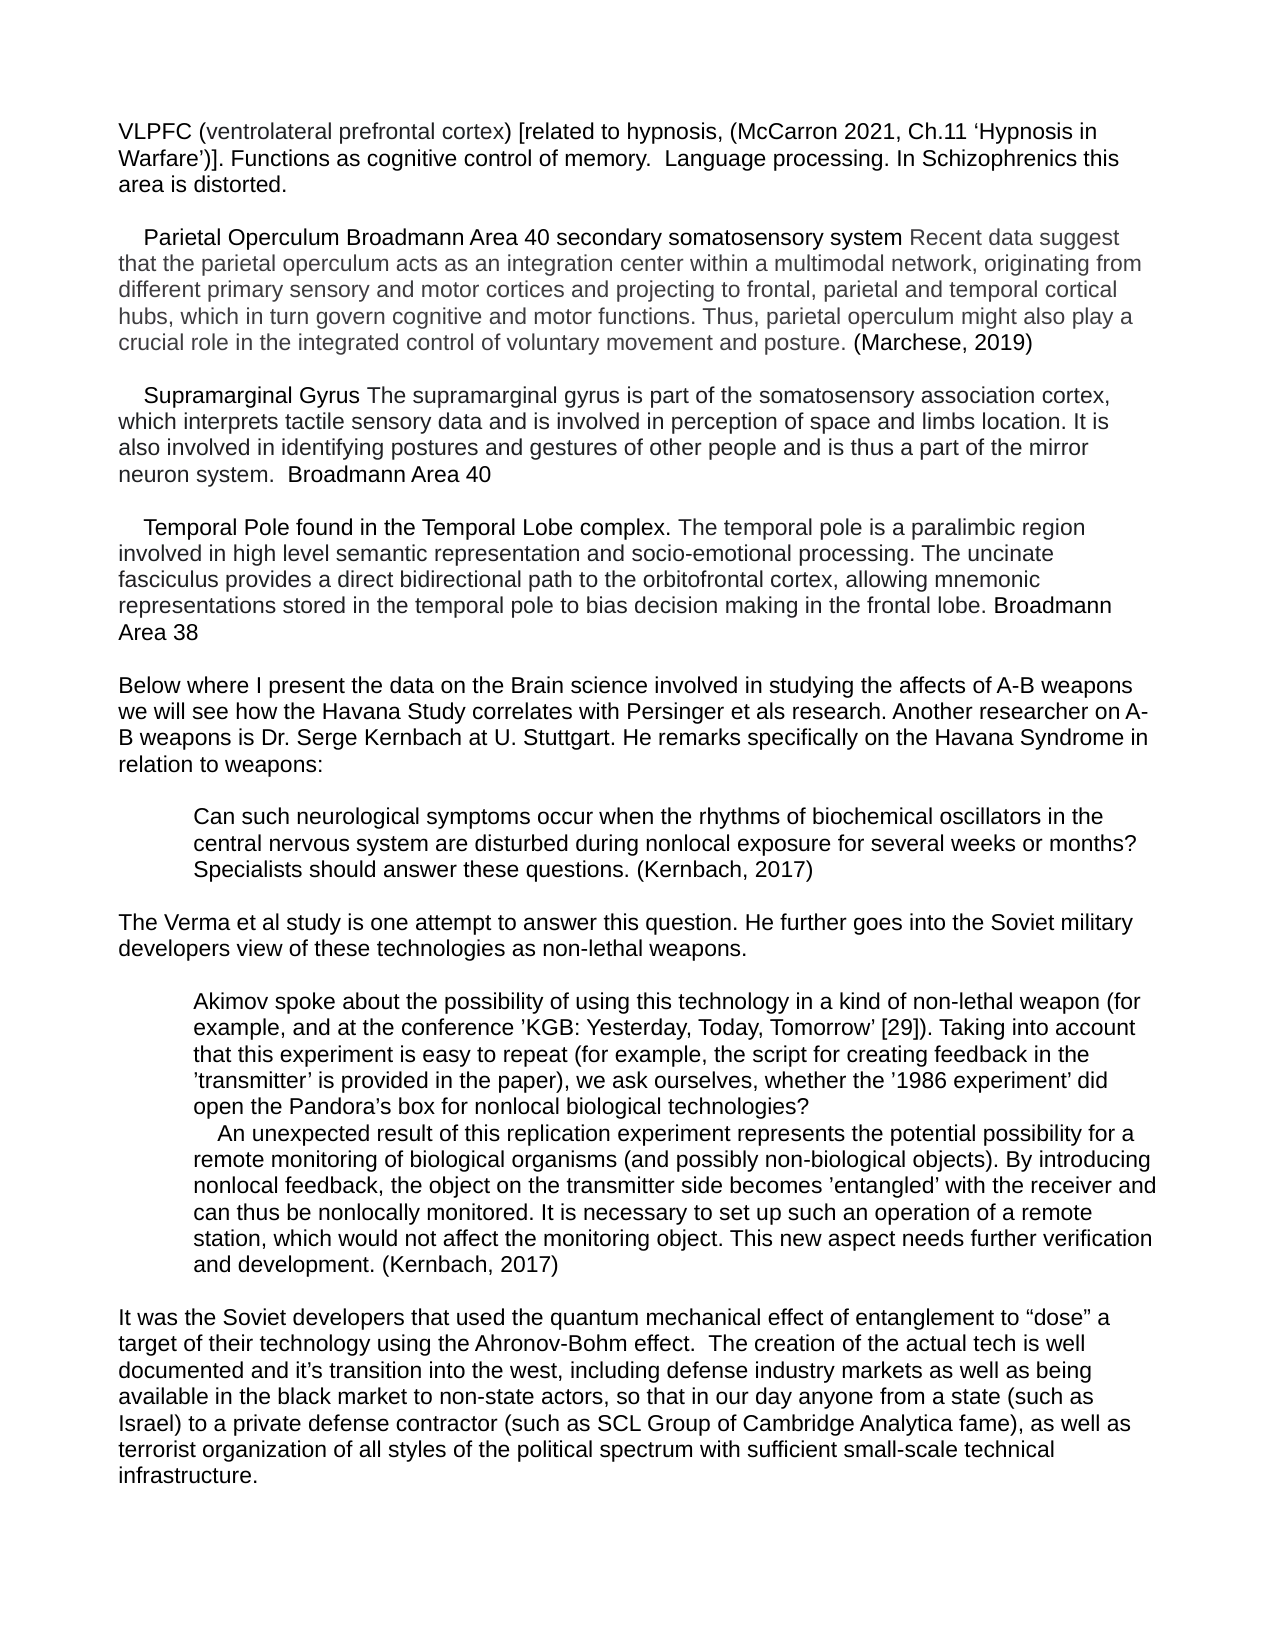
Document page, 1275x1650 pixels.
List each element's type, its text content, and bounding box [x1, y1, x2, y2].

text VLPFC (ventrolateral prefrontal cortex) [related to hypnosis, (McCarron 2021, Ch.11 ‘Hypnosis in Warfare’)]. Functions as cognitive control of memory. Language processing. In Schizophrenics this area is distorted. [118, 118, 1157, 197]
text The Verma et al study is one attempt to answer this question. He further goes into the Soviet military developers view of these technologies as non-lethal weapons. [118, 909, 1157, 961]
text It was the Soviet developers that used the quantum mechanical effect of entanglement to “dose” a target of their technology using the Ahronov-Bohm effect. The creation of the actual tech is well documented and it’s transition into the west, including defense industry markets as well as being available in the black market to non-state actors, so that in our day anyone from a state (such as Israel) to a private defense contractor (such as SCL Group of Cambridge Analytica fame), as well as terrorist organization of all styles of the political spectrum with sufficient small-scale technical infrastructure. [118, 1304, 1157, 1488]
text Below where I present the data on the Brain science involved in studying the affects of A-B weapons we will see how the Havana Study correlates with Persinger et als research. Another researcher on A-B weapons is Dr. Serge Kernbach at U. Stuttgart. He remarks specifically on the Havana Syndrome in relation to weapons: [118, 672, 1157, 777]
text Can such neurological symptoms occur when the rhythms of biochemical oscillators in the central nervous system are disturbed during nonlocal exposure for several weeks or months? Specialists should answer these questions. (Kernbach, 2017) [193, 803, 1157, 882]
text Temporal Pole found in the Temporal Lobe complex. The temporal pole is a paralimbic region involved in high level semantic representation and socio-emotional processing. The uncinate fasciculus provides a direct bidirectional path to the orbitofrontal cortex, allowing mnemonic representations stored in the temporal pole to bias decision making in the frontal lobe. Broadmann Area 38 [118, 513, 1157, 645]
text Supramarginal Gyrus The supramarginal gyrus is part of the somatosensory association cortex, which interprets tactile sensory data and is involved in perception of space and limbs location. It is also involved in identifying postures and gestures of other people and is thus a part of the mirror neuron system. Broadmann Area 40 [118, 382, 1157, 487]
text An unexpected result of this replication experiment represents the potential possibility for a remote monitoring of biological organisms (and possibly non-biological objects). By introducing nonlocal feedback, the object on the transmitter side becomes ’entangled’ with the receiver and can thus be nonlocally monitored. It is necessary to set up such an operation of a remote station, which would not affect the monitoring object. This new aspect needs further verification and development. (Kernbach, 2017) [193, 1119, 1157, 1278]
text Parietal Operculum Broadmann Area 40 secondary somatosensory system Recent data suggest that the parietal operculum acts as an integration center within a multimodal network, originating from different primary sensory and motor cortices and projecting to frontal, parietal and temporal cortical hubs, which in turn govern cognitive and motor functions. Thus, parietal operculum might also play a crucial role in the integrated control of voluntary movement and posture. (Marchese, 2019) [118, 223, 1157, 355]
text Akimov spoke about the possibility of using this technology in a kind of non-lethal weapon (for example, and at the conference ’KGB: Yesterday, Today, Tomorrow’ [29]). Taking into account that this experiment is easy to repeat (for example, the script for creating feedback in the ’transmitter’ is provided in the paper), we ask ourselves, whether the ’1986 experiment’ did open the Pandora’s box for nonlocal biological technologies? [193, 988, 1157, 1119]
